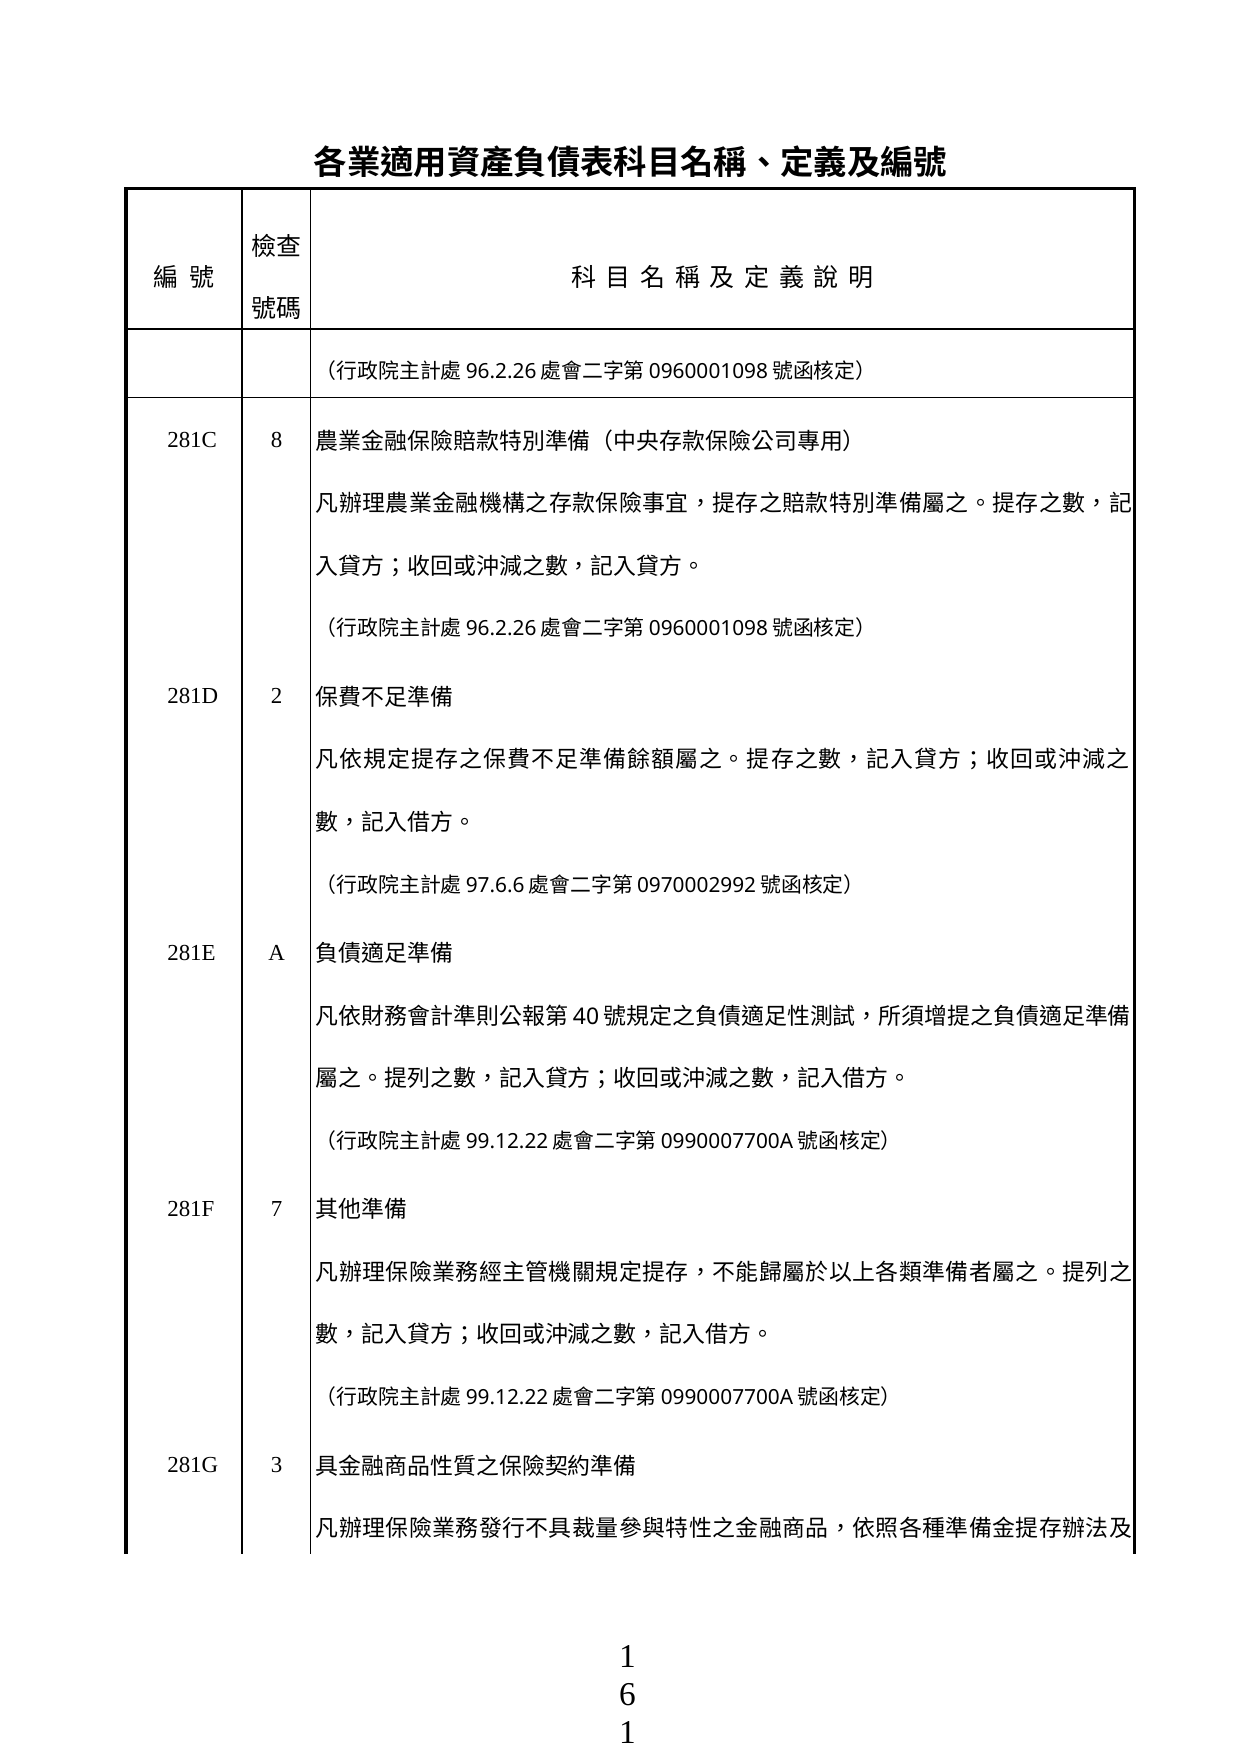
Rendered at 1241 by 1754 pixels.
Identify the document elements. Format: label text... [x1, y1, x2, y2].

table_cell [106, 397, 124, 654]
table_cell 保費不足準備 凡依規定提存之保費不足準備餘額屬之。提存之數，記入貸方；收回或沖減之數，記入借方。 （行政院主計處97.6.6處會二字第0970002992號函核定） [311, 654, 1133, 910]
table_cell 檢查號碼 [243, 190, 310, 328]
table_header 各業適用資產負債表科目名稱、定義及編號 [126, 112, 1134, 187]
table_cell 281C [128, 398, 241, 654]
table_cell 7 [243, 1166, 310, 1423]
table_cell 具金融商品性質之保險契約準備 凡辦理保險業務發行不具裁量參與特性之金融商品，依照各種準備金提存辦法及 [311, 1423, 1133, 1554]
table_cell 281G [128, 1423, 241, 1554]
table_cell [106, 328, 124, 397]
table_cell [106, 910, 124, 1166]
table_cell 科 目 名 稱 及 定 義 說 明 [311, 190, 1133, 328]
table_cell 2 [243, 654, 310, 910]
table_cell 編 號 [128, 190, 241, 328]
table_cell 其他準備 凡辦理保險業務經主管機關規定提存，不能歸屬於以上各類準備者屬之。提列之數，記入貸方；收回或沖減之數，記入借方。 （行政院主計處99.12.22處會二字第0990007700A號函核定） [311, 1166, 1133, 1423]
table_cell [243, 330, 310, 397]
table_header [106, 112, 126, 187]
table_cell 農業金融保險賠款特別準備（中央存款保險公司專用） 凡辦理農業金融機構之存款保險事宜，提存之賠款特別準備屬之。提存之數，記入貸方；收回或沖減之數，記入貸方。 （行政院主計處96.2.26處會二字第0960001098號函核定） [311, 398, 1133, 654]
table_cell [128, 330, 241, 397]
table_cell [106, 1166, 124, 1423]
table_cell 3 [243, 1423, 310, 1554]
table_cell 8 [243, 398, 310, 654]
table_cell [106, 187, 124, 328]
table_cell A [243, 910, 310, 1166]
table_cell 負債適足準備 凡依財務會計準則公報第40號規定之負債適足性測試，所須增提之負債適足準備屬之。提列之數，記入貸方；收回或沖減之數，記入借方。 （行政院主計處99.12.22處會二字第0990007700A號函核定） [311, 910, 1133, 1166]
table_cell 281D [128, 654, 241, 910]
table_cell 281F [128, 1166, 241, 1423]
table_cell [106, 1423, 124, 1554]
table_cell 281E [128, 910, 241, 1166]
table_cell [106, 654, 124, 910]
table_cell （行政院主計處96.2.26處會二字第0960001098號函核定） [311, 330, 1133, 397]
